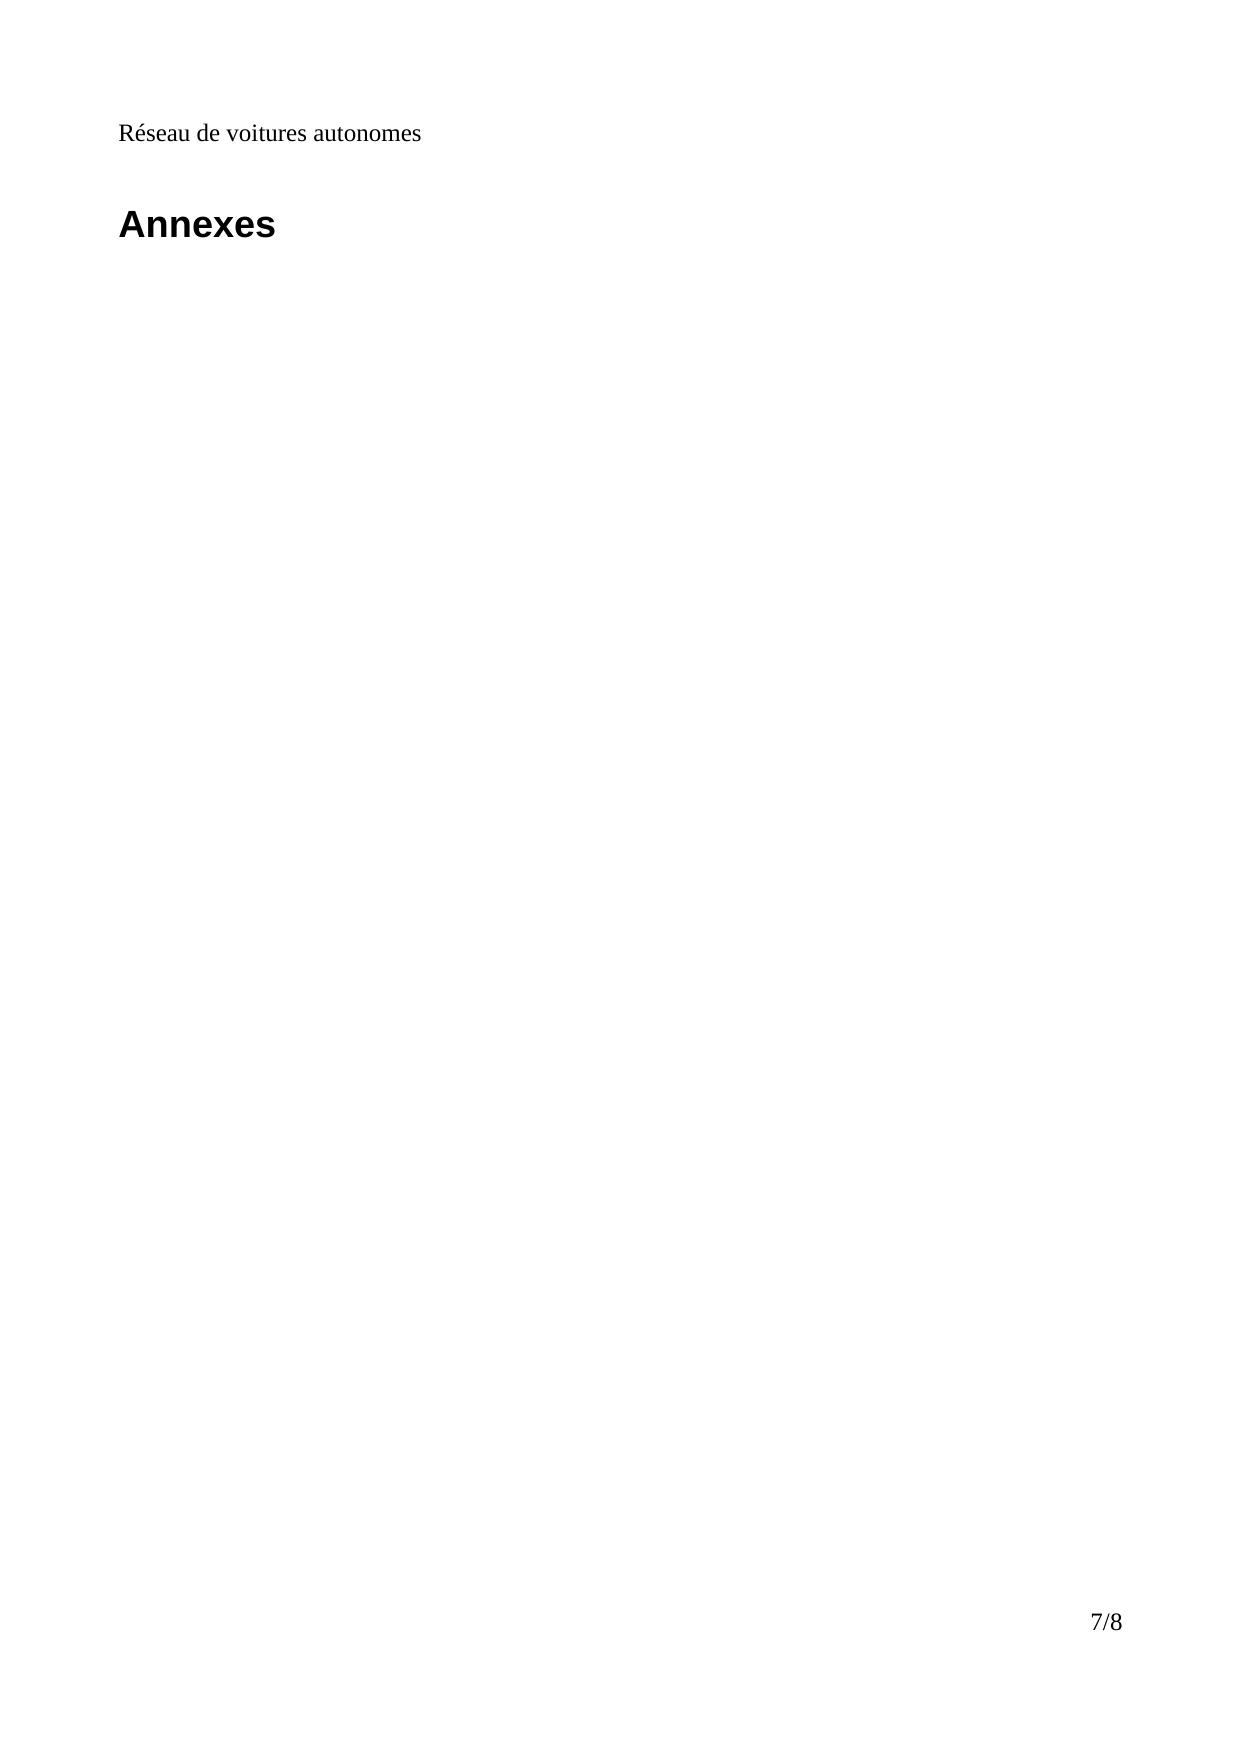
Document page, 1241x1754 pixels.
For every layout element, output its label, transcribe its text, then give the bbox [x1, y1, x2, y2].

subtitle Annexes [118, 201, 1122, 245]
